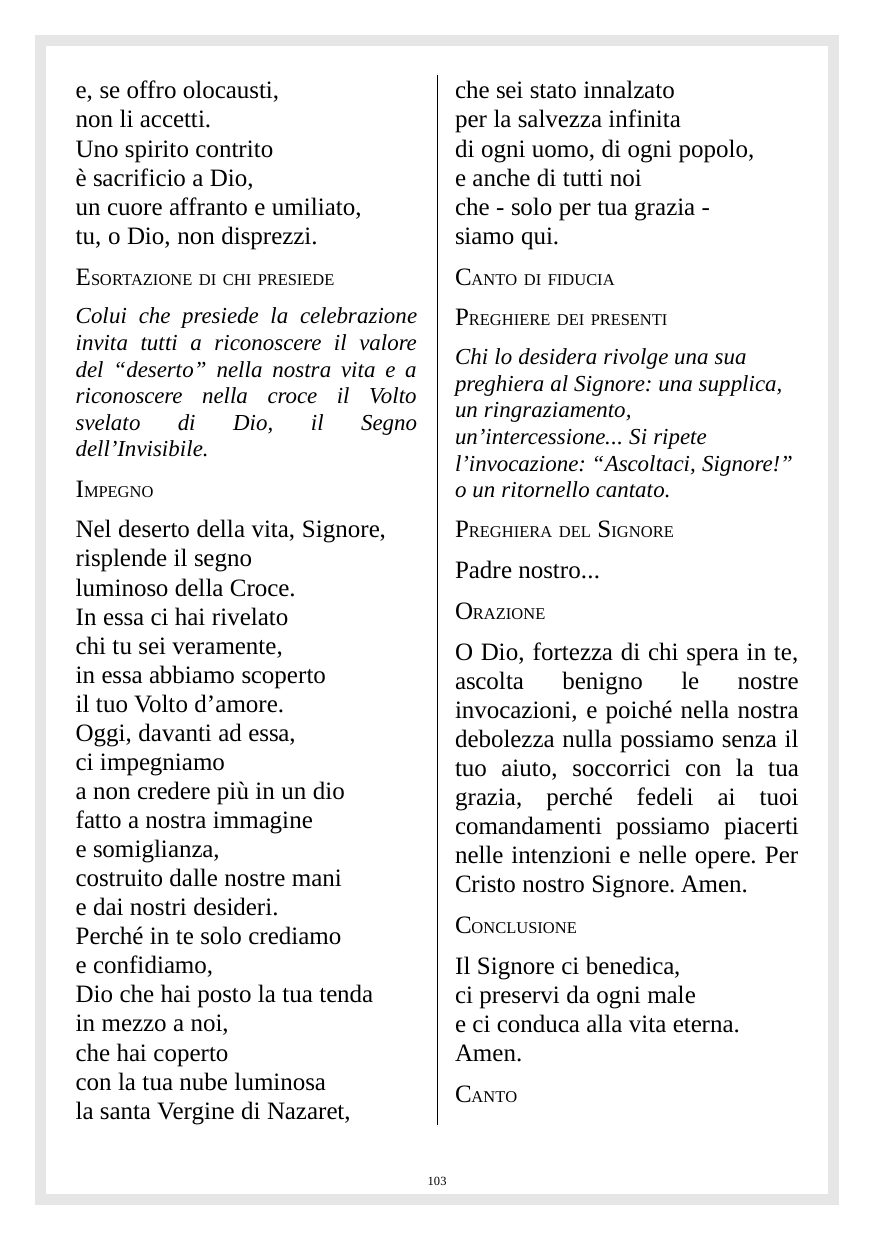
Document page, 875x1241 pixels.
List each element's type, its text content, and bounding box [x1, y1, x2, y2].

text ci preservi da ogni male [455, 980, 799, 1009]
text e ci conduca alla vita eterna. [455, 1009, 799, 1038]
text che hai coperto [75, 1037, 419, 1066]
text Impegno [75, 473, 419, 502]
text costruito dalle nostre mani [75, 863, 419, 892]
text Padre nostro... [455, 555, 799, 584]
text non li accetti. [75, 104, 419, 133]
text Preghiera del Signore [455, 514, 799, 543]
text Canto di fiducia [455, 261, 799, 291]
text O Dio, fortezza di chi spera in te, ascolta benigno le nostre invocazioni, e poiché nella nostra debolezza nulla possiamo senza il tuo aiuto, soccorrici con la tua grazia, perché fedeli ai tuoi comandamenti possiamo piacerti nelle intenzioni e nelle opere. Per Cristo nostro Signore. Amen. [455, 637, 799, 898]
text Colui che presiede la celebrazione invita tutti a riconoscere il valore del “deserto” nella nostra vita e a riconoscere nella croce il Volto svelato di Dio, il Segno dell’Invisibile. [75, 302, 419, 462]
text il tuo Volto d’amore. [75, 689, 419, 718]
text In essa ci hai rivelato [75, 601, 419, 631]
text e dai nostri desideri. [75, 892, 419, 921]
text Oggi, davanti ad essa, [75, 718, 419, 747]
text Esortazione di chi presiede [75, 261, 419, 291]
text Canto [455, 1079, 799, 1108]
text che sei stato innalzato [455, 75, 799, 104]
text per la salvezza infinita [455, 104, 799, 133]
text e somiglianza, [75, 834, 419, 863]
text risplende il segno [75, 543, 419, 572]
text in essa abbiamo scoperto [75, 659, 419, 689]
text e confidiamo, [75, 950, 419, 979]
text che - solo per tua grazia - [455, 192, 799, 221]
text chi tu sei veramente, [75, 631, 419, 659]
text Il Signore ci benedica, [455, 951, 799, 980]
text Chi lo desidera rivolge una sua preghiera al Signore: una supplica, un ringraziamento, un’intercessione... Si ripete l’invocazione: “Ascoltaci, Signore!” o un ritornello cantato. [455, 343, 799, 502]
text Dio che hai posto la tua tenda [75, 979, 419, 1008]
text in mezzo a noi, [75, 1008, 419, 1037]
text Orazione [455, 596, 799, 625]
text siamo qui. [455, 221, 799, 250]
text un cuore affranto e umiliato, [75, 192, 419, 221]
text Uno spirito contrito [75, 133, 419, 162]
text Nel deserto della vita, Signore, [75, 514, 419, 543]
text con la tua nube luminosa [75, 1066, 419, 1096]
text luminoso della Croce. [75, 572, 419, 601]
text Perché in te solo crediamo [75, 921, 419, 950]
text tu, o Dio, non disprezzi. [75, 221, 419, 250]
text Conclusione [455, 910, 799, 939]
text fatto a nostra immagine [75, 805, 419, 834]
text Amen. [455, 1038, 799, 1067]
text e anche di tutti noi [455, 162, 799, 192]
text di ogni uomo, di ogni popolo, [455, 133, 799, 162]
text la santa Vergine di Nazaret, [75, 1096, 419, 1124]
text e, se offro olocausti, [75, 75, 419, 104]
text ci impegniamo [75, 747, 419, 776]
text Preghiere dei presenti [455, 302, 799, 331]
text a non credere più in un dio [75, 776, 419, 805]
text è sacrificio a Dio, [75, 162, 419, 192]
